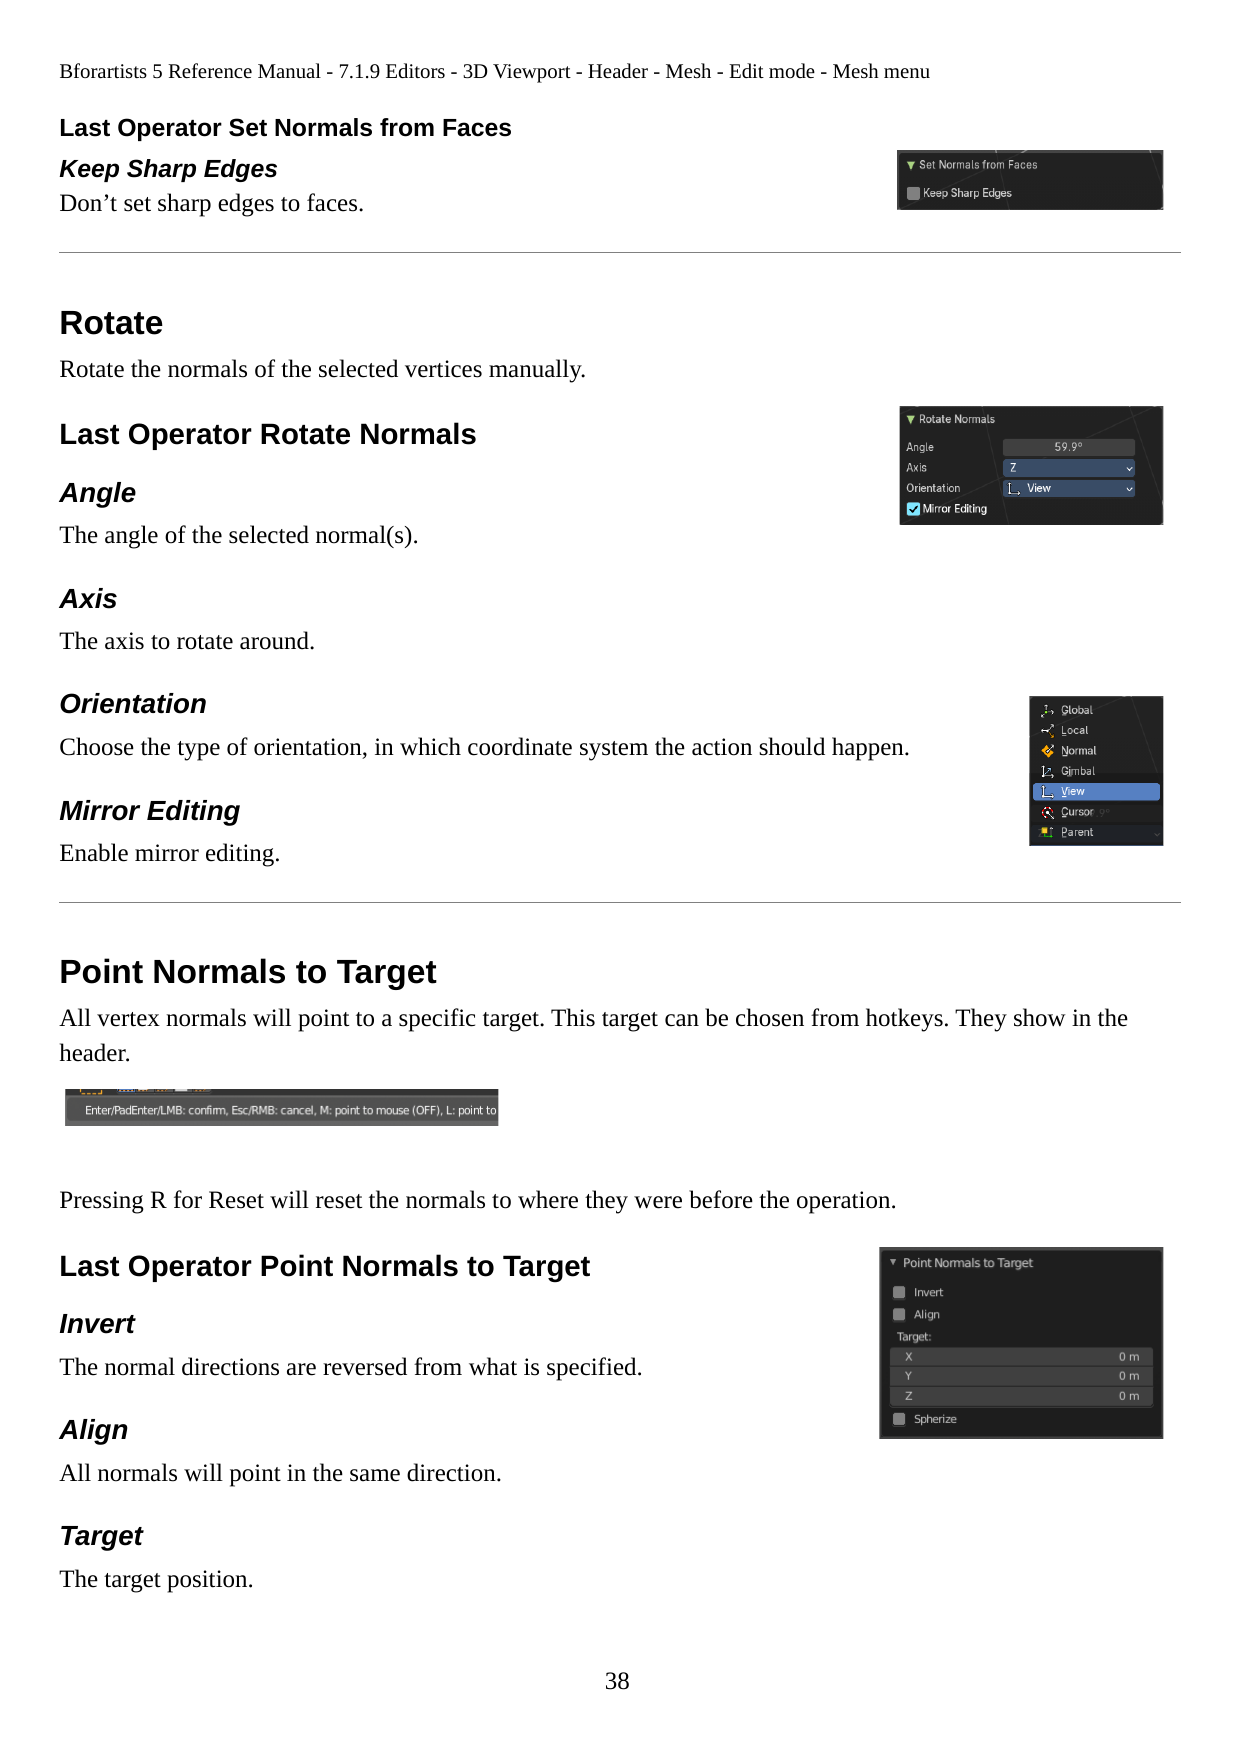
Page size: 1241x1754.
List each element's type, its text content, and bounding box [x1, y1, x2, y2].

picture [65, 1089, 499, 1126]
text Don’t set sharp edges to faces. [59, 188, 1181, 217]
subtitle Mirror Editing [59, 794, 1029, 826]
subtitle [1164, 1307, 1181, 1339]
picture [897, 150, 1164, 210]
subtitle Last Operator Rotate Normals [59, 417, 899, 451]
subtitle Point Normals to Target [59, 952, 1181, 991]
subtitle [1164, 794, 1181, 826]
subtitle Align [59, 1413, 1181, 1445]
text The target position. [59, 1564, 1181, 1592]
text The normal directions are reversed from what is specified. [59, 1352, 879, 1381]
text Pressing R for Reset will reset the normals to where they were before the operation. [59, 1185, 1181, 1214]
picture [879, 1247, 1164, 1439]
subtitle Last Operator Set Normals from Faces [59, 113, 1181, 141]
subtitle [1164, 417, 1181, 451]
picture [899, 406, 1164, 525]
subtitle Rotate [59, 302, 1181, 341]
subtitle Keep Sharp Edges [59, 154, 897, 182]
subtitle Invert [59, 1307, 879, 1339]
text Choose the type of orientation, in which coordinate system the action should happen. [59, 732, 1029, 761]
text All vertex normals will point to a specific target. This target can be chosen from hotkeys. They show in the header. [59, 1003, 1181, 1067]
subtitle Last Operator Point Normals to Target [59, 1249, 879, 1282]
subtitle Orientation [59, 688, 1181, 720]
text Rotate the normals of the selected vertices manually. [59, 354, 1181, 382]
picture [1029, 696, 1164, 846]
subtitle Angle [59, 476, 899, 508]
text Enable mirror editing. [59, 838, 1181, 867]
text The angle of the selected normal(s). [59, 520, 1181, 549]
subtitle [1164, 476, 1181, 508]
subtitle Target [59, 1519, 1181, 1551]
text The axis to rotate around. [59, 626, 1181, 655]
subtitle [1164, 154, 1181, 182]
subtitle Axis [59, 582, 1181, 614]
text All normals will point in the same direction. [59, 1458, 1181, 1487]
